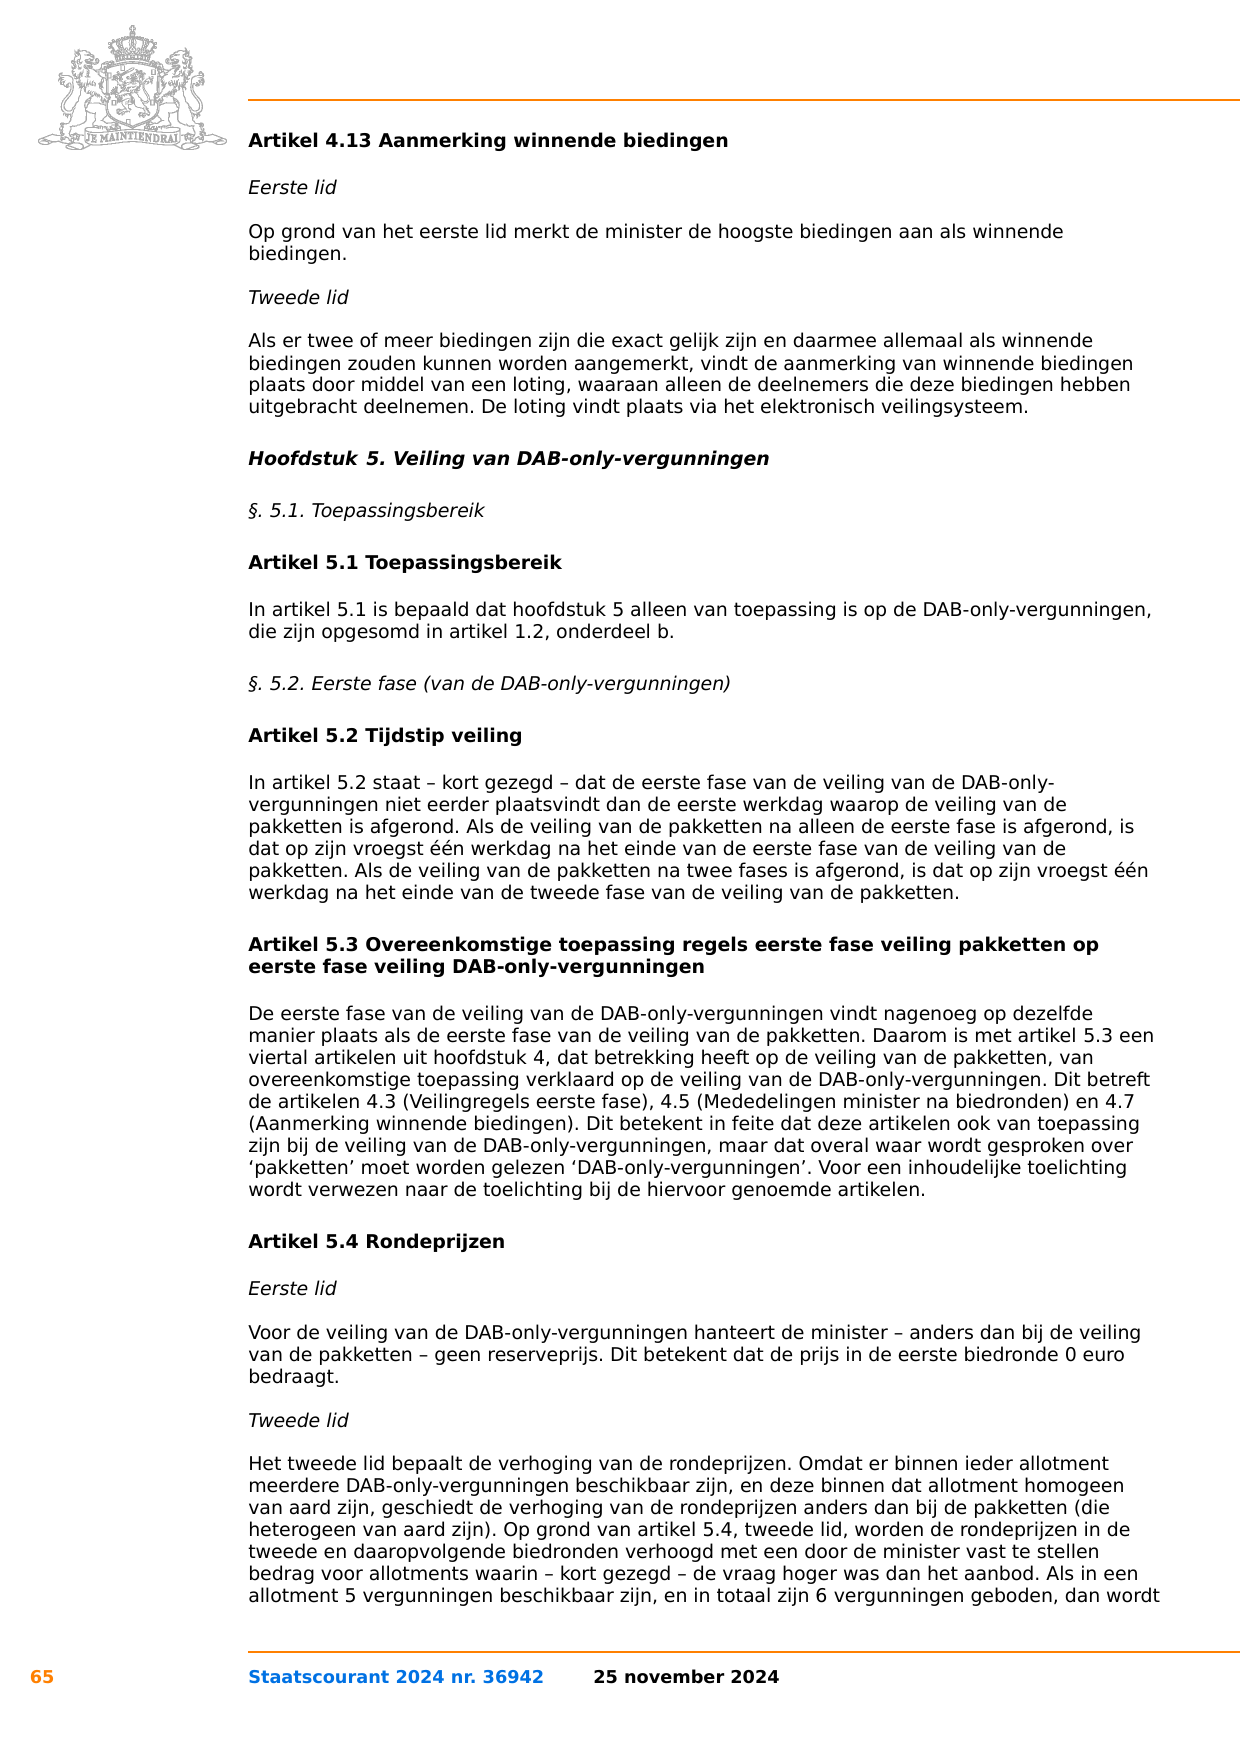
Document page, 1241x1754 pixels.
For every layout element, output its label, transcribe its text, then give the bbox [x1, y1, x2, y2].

text Op grond van het eerste lid merkt de minister de hoogste biedingen aan als winnende biedingen. [248, 221, 1163, 265]
subtitle §. 5.1. Toepassingsbereik [248, 500, 1163, 522]
text In artikel 5.1 is bepaald dat hoofdstuk 5 alleen van toepassing is op de DAB-only-vergunningen, die zijn opgesomd in artikel 1.2, onderdeel b. [248, 599, 1163, 643]
subtitle Artikel 5.4 Rondeprijzen [248, 1231, 1163, 1253]
text Voor de veiling van de DAB-only-vergunningen hanteert de minister – anders dan bij de veiling van de pakketten – geen reserveprijs. Dit betekent dat de prijs in de eerste biedronde 0 euro bedraagt. [248, 1322, 1163, 1388]
subtitle Eerste lid [248, 177, 1163, 199]
subtitle Artikel 5.2 Tijdstip veiling [248, 725, 1163, 747]
subtitle Artikel 5.3 Overeenkomstige toepassing regels eerste fase veiling pakketten op eerste fase veiling DAB-only-vergunningen [248, 934, 1163, 978]
text In artikel 5.2 staat – kort gezegd – dat de eerste fase van de veiling van de DAB-only-vergunningen niet eerder plaatsvindt dan de eerste werkdag waarop de veiling van de pakketten is afgerond. Als de veiling van de pakketten na alleen de eerste fase is afgerond, is dat op zijn vroegst één werkdag na het einde van de eerste fase van de veiling van de pakketten. Als de veiling van de pakketten na twee fases is afgerond, is dat op zijn vroegst één werkdag na het einde van de tweede fase van de veiling van de pakketten. [248, 772, 1163, 904]
text Als er twee of meer biedingen zijn die exact gelijk zijn en daarmee allemaal als winnende biedingen zouden kunnen worden aangemerkt, vindt de aanmerking van winnende biedingen plaats door middel van een loting, waaraan alleen de deelnemers die deze biedingen hebben uitgebracht deelnemen. De loting vindt plaats via het elektronisch veilingsysteem. [248, 330, 1163, 418]
subtitle Tweede lid [248, 287, 1163, 308]
picture [38, 25, 227, 150]
subtitle §. 5.2. Eerste fase (van de DAB-only-vergunningen) [248, 673, 1163, 695]
text Het tweede lid bepaalt de verhoging van de rondeprijzen. Omdat er binnen ieder allotment meerdere DAB-only-vergunningen beschikbaar zijn, en deze binnen dat allotment homogeen van aard zijn, geschiedt de verhoging van de rondeprijzen anders dan bij de pakketten (die heterogeen van aard zijn). Op grond van artikel 5.4, tweede lid, worden de rondeprijzen in de tweede en daaropvolgende biedronden verhoogd met een door de minister vast te stellen bedrag voor allotments waarin – kort gezegd – de vraag hoger was dan het aanbod. Als in een allotment 5 vergunningen beschikbaar zijn, en in totaal zijn 6 vergunningen geboden, dan wordt [248, 1453, 1163, 1607]
subtitle Artikel 4.13 Aanmerking winnende biedingen [248, 130, 1163, 152]
subtitle Artikel 5.1 Toepassingsbereik [248, 552, 1163, 574]
subtitle Eerste lid [248, 1278, 1163, 1300]
subtitle Tweede lid [248, 1409, 1163, 1431]
subtitle Hoofdstuk 5. Veiling van DAB-only-vergunningen [248, 448, 1163, 470]
text De eerste fase van de veiling van de DAB-only-vergunningen vindt nagenoeg op dezelfde manier plaats als de eerste fase van de veiling van de pakketten. Daarom is met artikel 5.3 een viertal artikelen uit hoofdstuk 4, dat betrekking heeft op de veiling van de pakketten, van overeenkomstige toepassing verklaard op de veiling van de DAB-only-vergunningen. Dit betreft de artikelen 4.3 (Veilingregels eerste fase), 4.5 (Mededelingen minister na biedronden) en 4.7 (Aanmerking winnende biedingen). Dit betekent in feite dat deze artikelen ook van toepassing zijn bij de veiling van de DAB-only-vergunningen, maar dat overal waar wordt gesproken over ‘pakketten’ moet worden gelezen ‘DAB-only-vergunningen’. Voor een inhoudelijke toelichting wordt verwezen naar de toelichting bij de hiervoor genoemde artikelen. [248, 1003, 1163, 1201]
